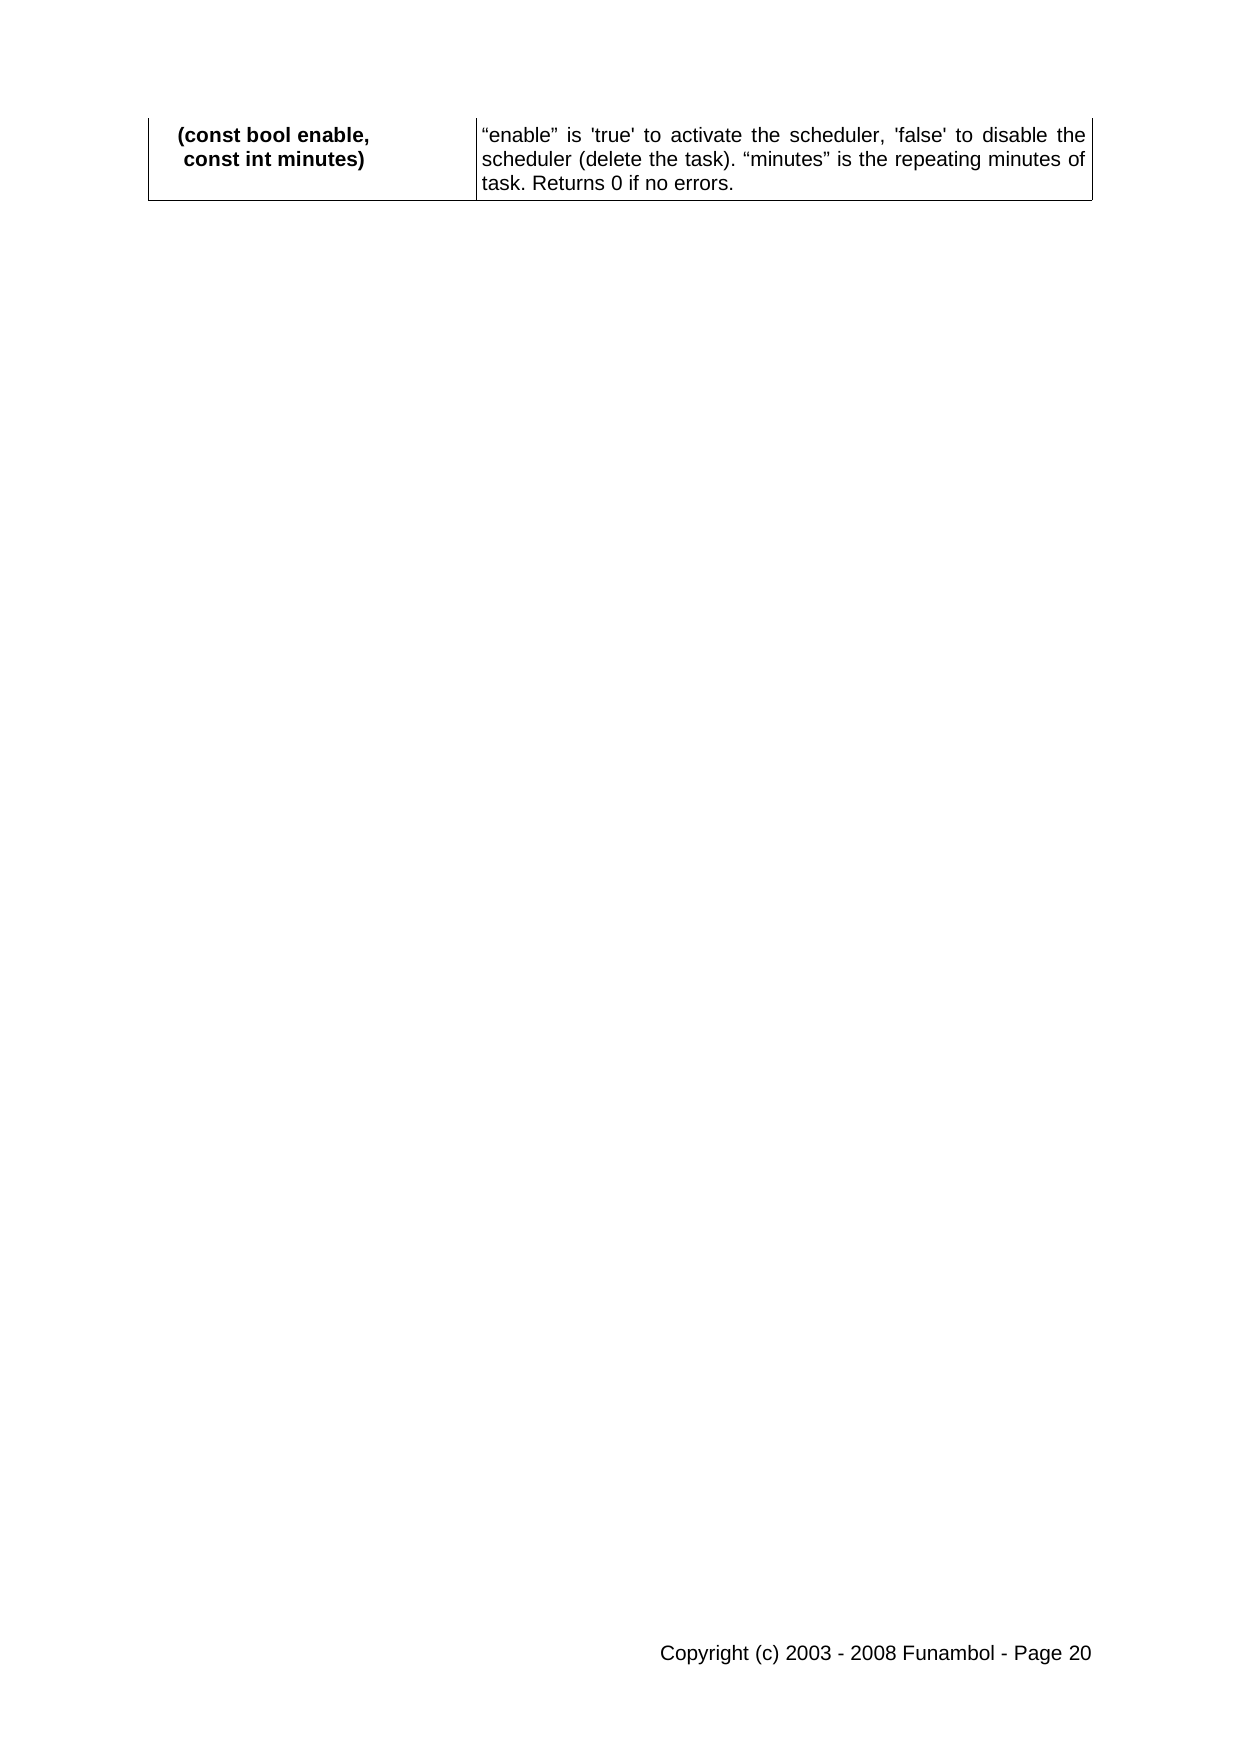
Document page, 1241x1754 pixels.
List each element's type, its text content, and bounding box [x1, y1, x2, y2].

table_cell (const bool enable, const int minutes) [149, 118, 476, 200]
table_cell “enable” is 'true' to activate the scheduler, 'false' to disable the scheduler (delete the task). “minutes” is the repeating minutes of task. Returns 0 if no errors. [477, 118, 1092, 200]
